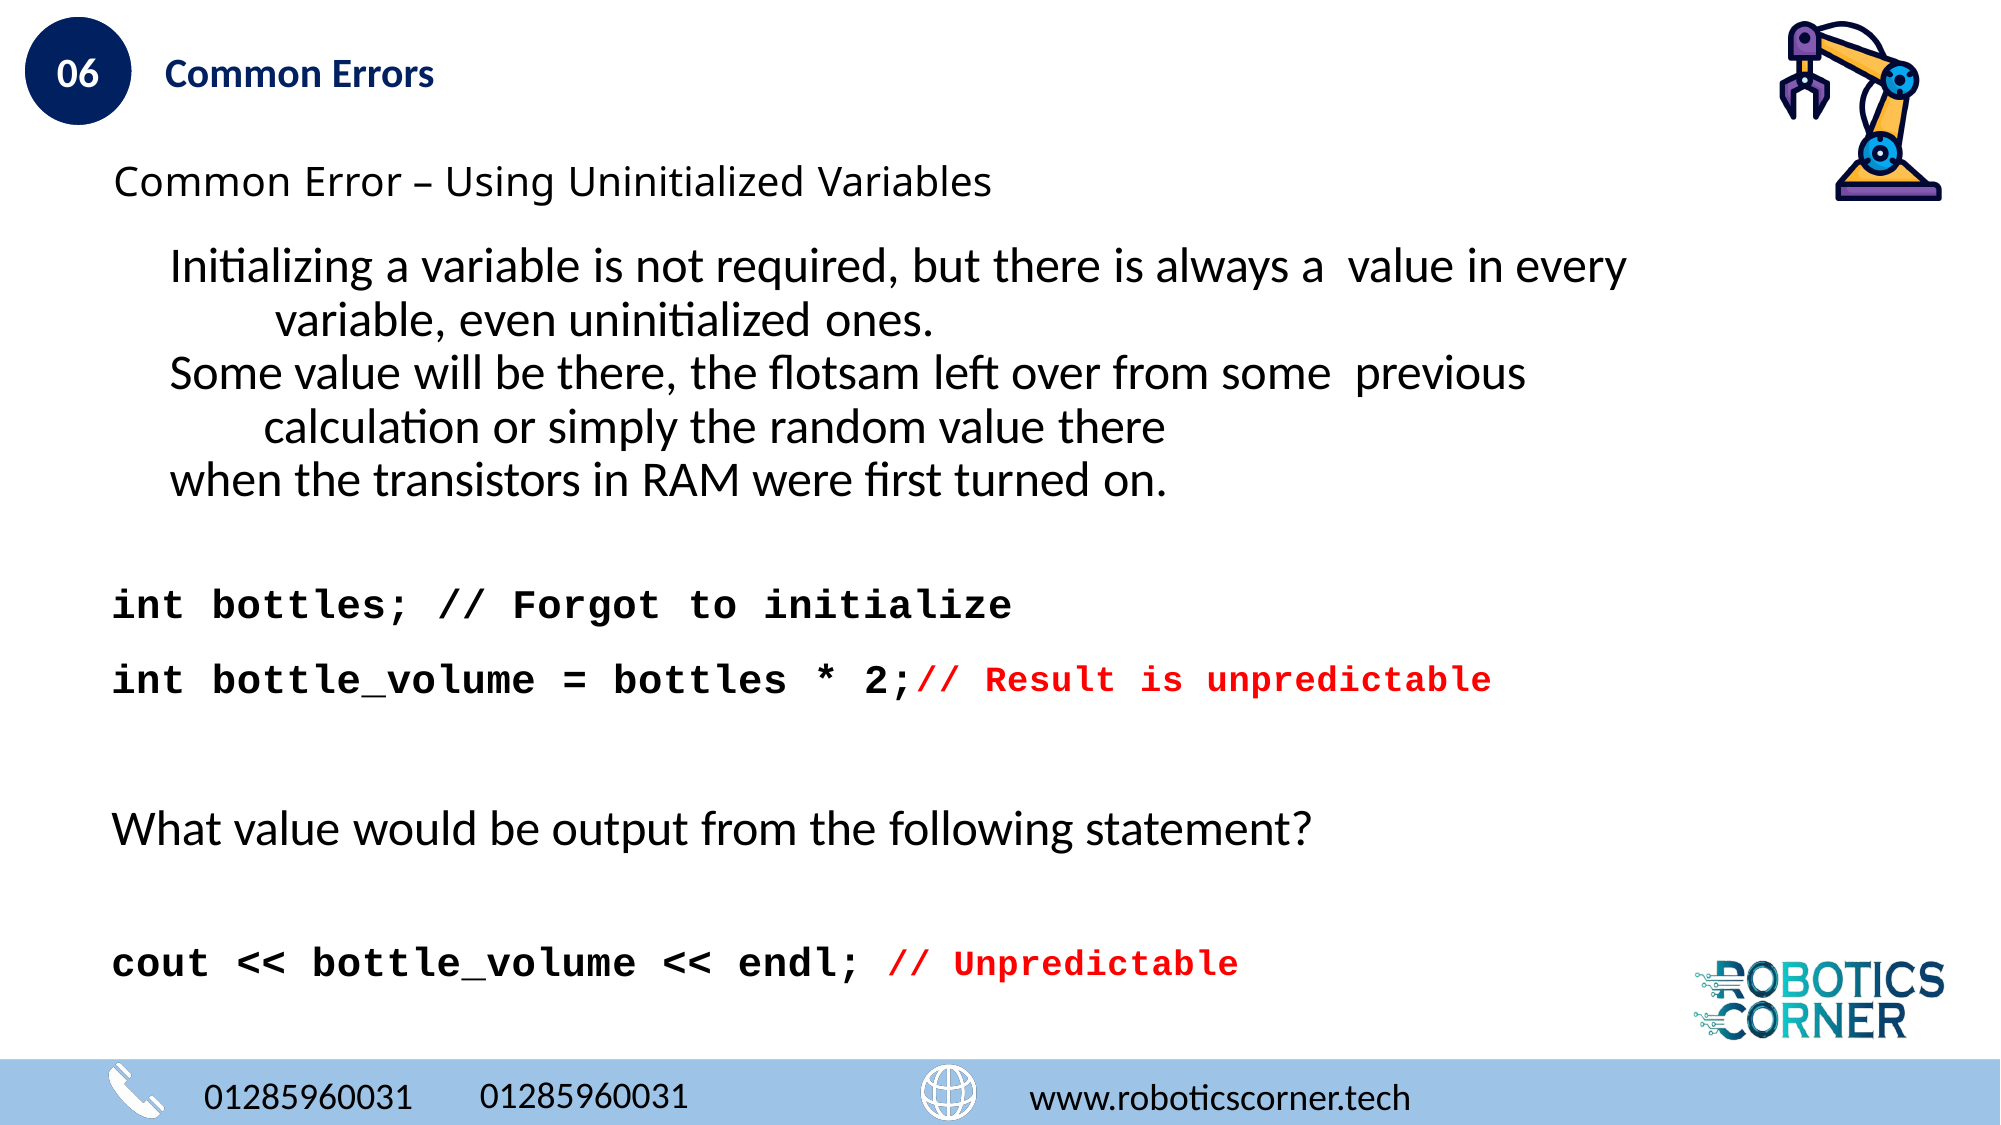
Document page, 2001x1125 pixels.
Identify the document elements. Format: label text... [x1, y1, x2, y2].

text_box 01285960031 [465, 1063, 811, 1124]
text_box Common Errors [150, 38, 697, 103]
text_box [981, 1059, 2000, 1125]
text_box 06 [22, 14, 134, 128]
title Common Error – Using Uninitialized Variables [111, 83, 1381, 229]
text_box Initializing a variable is not required, but there is always a value in every variable, even uninitialized ones. Some value will be there, the flotsam left over from some previous calculation or simply the random value there when the transistors in RAM were first turned on. int bottles; // Forgot to initialize int bottle_volume = bottles * 2;// Result is unpredictable What value would be output from the following statement? cout << bottle_volume << endl; // Unpredictable [111, 229, 1935, 989]
text_box www.roboticscorner.tech [1014, 1065, 1531, 1125]
text_box 01285960031 [189, 1064, 495, 1125]
picture [103, 1057, 170, 1124]
picture [1771, 21, 1950, 201]
picture [915, 1059, 981, 1125]
text_box [0, 1059, 915, 1125]
picture [1680, 859, 1953, 1059]
